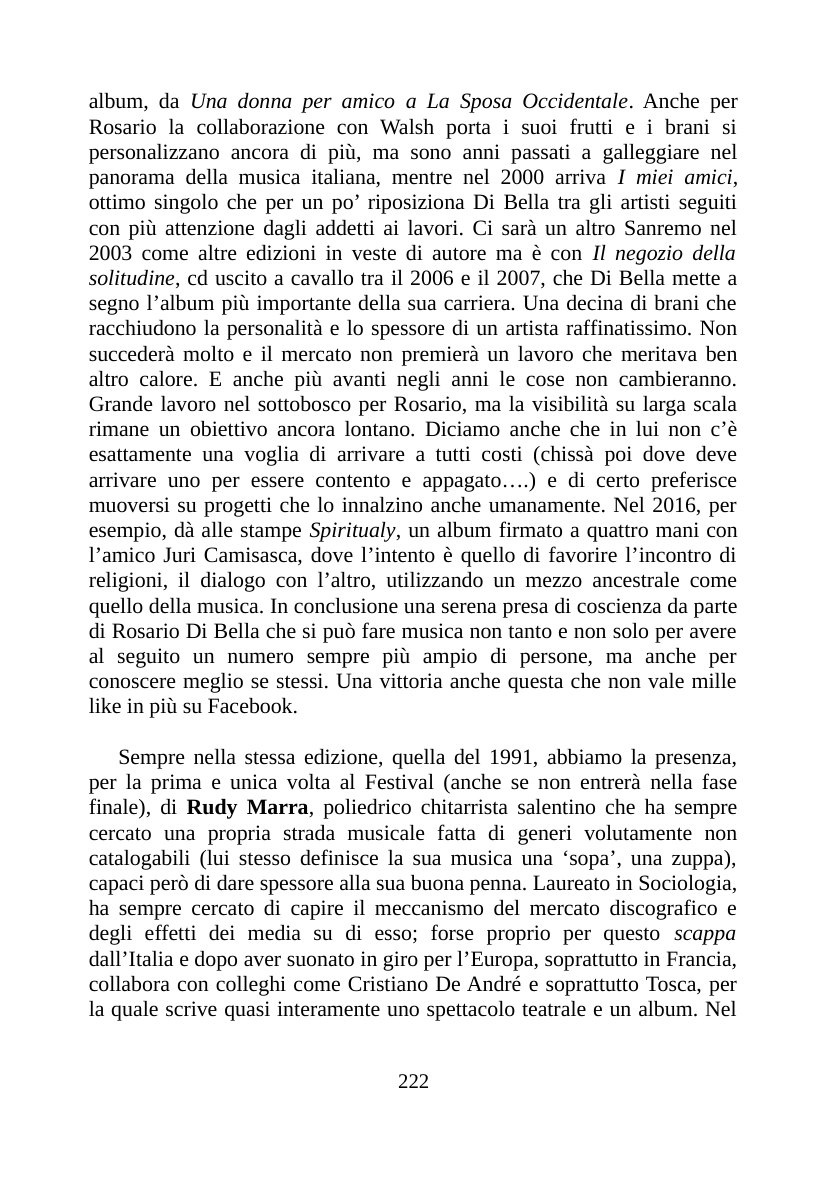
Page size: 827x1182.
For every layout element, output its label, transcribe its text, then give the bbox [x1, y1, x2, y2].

text album, da Una donna per amico a La Sposa Occidentale. Anche per Rosario la collaborazione con Walsh porta i suoi frutti e i brani si personalizzano ancora di più, ma sono anni passati a galleggiare nel panorama della musica italiana, mentre nel 2000 arriva I miei amici, ottimo singolo che per un po’ riposiziona Di Bella tra gli artisti seguiti con più attenzione dagli addetti ai lavori. Ci sarà un altro Sanremo nel 2003 come altre edizioni in veste di autore ma è con Il negozio della solitudine, cd uscito a cavallo tra il 2006 e il 2007, che Di Bella mette a segno l’album più importante della sua carriera. Una decina di brani che racchiudono la personalità e lo spessore di un artista raffinatissimo. Non succederà molto e il mercato non premierà un lavoro che meritava ben altro calore. E anche più avanti negli anni le cose non cambieranno. Grande lavoro nel sottobosco per Rosario, ma la visibilità su larga scala rimane un obiettivo ancora lontano. Diciamo anche che in lui non c’è esattamente una voglia di arrivare a tutti costi (chissà poi dove deve arrivare uno per essere contento e appagato….) e di certo preferisce muoversi su progetti che lo innalzino anche umanamente. Nel 2016, per esempio, dà alle stampe Spiritualy, un album firmato a quattro mani con l’amico Juri Camisasca, dove l’intento è quello di favorire l’incontro di religioni, il dialogo con l’altro, utilizzando un mezzo ancestrale come quello della musica. In conclusione una serena presa di coscienza da parte di Rosario Di Bella che si può fare musica non tanto e non solo per avere al seguito un numero sempre più ampio di persone, ma anche per conoscere meglio se stessi. Una vittoria anche questa che non vale mille like in più su Facebook. [88, 88, 738, 719]
text Sempre nella stessa edizione, quella del 1991, abbiamo la presenza, per la prima e unica volta al Festival (anche se non entrerà nella fase finale), di Rudy Marra, poliedrico chitarrista salentino che ha sempre cercato una propria strada musicale fatta di generi volutamente non catalogabili (lui stesso definisce la sua musica una ‘sopa’, una zuppa), capaci però di dare spessore alla sua buona penna. Laureato in Sociologia, ha sempre cercato di capire il meccanismo del mercato discografico e degli effetti dei media su di esso; forse proprio per questo scappa dall’Italia e dopo aver suonato in giro per l’Europa, soprattutto in Francia, collabora con colleghi come Cristiano De André e soprattutto Tosca, per la quale scrive quasi interamente uno spettacolo teatrale e un album. Nel [88, 744, 738, 1021]
